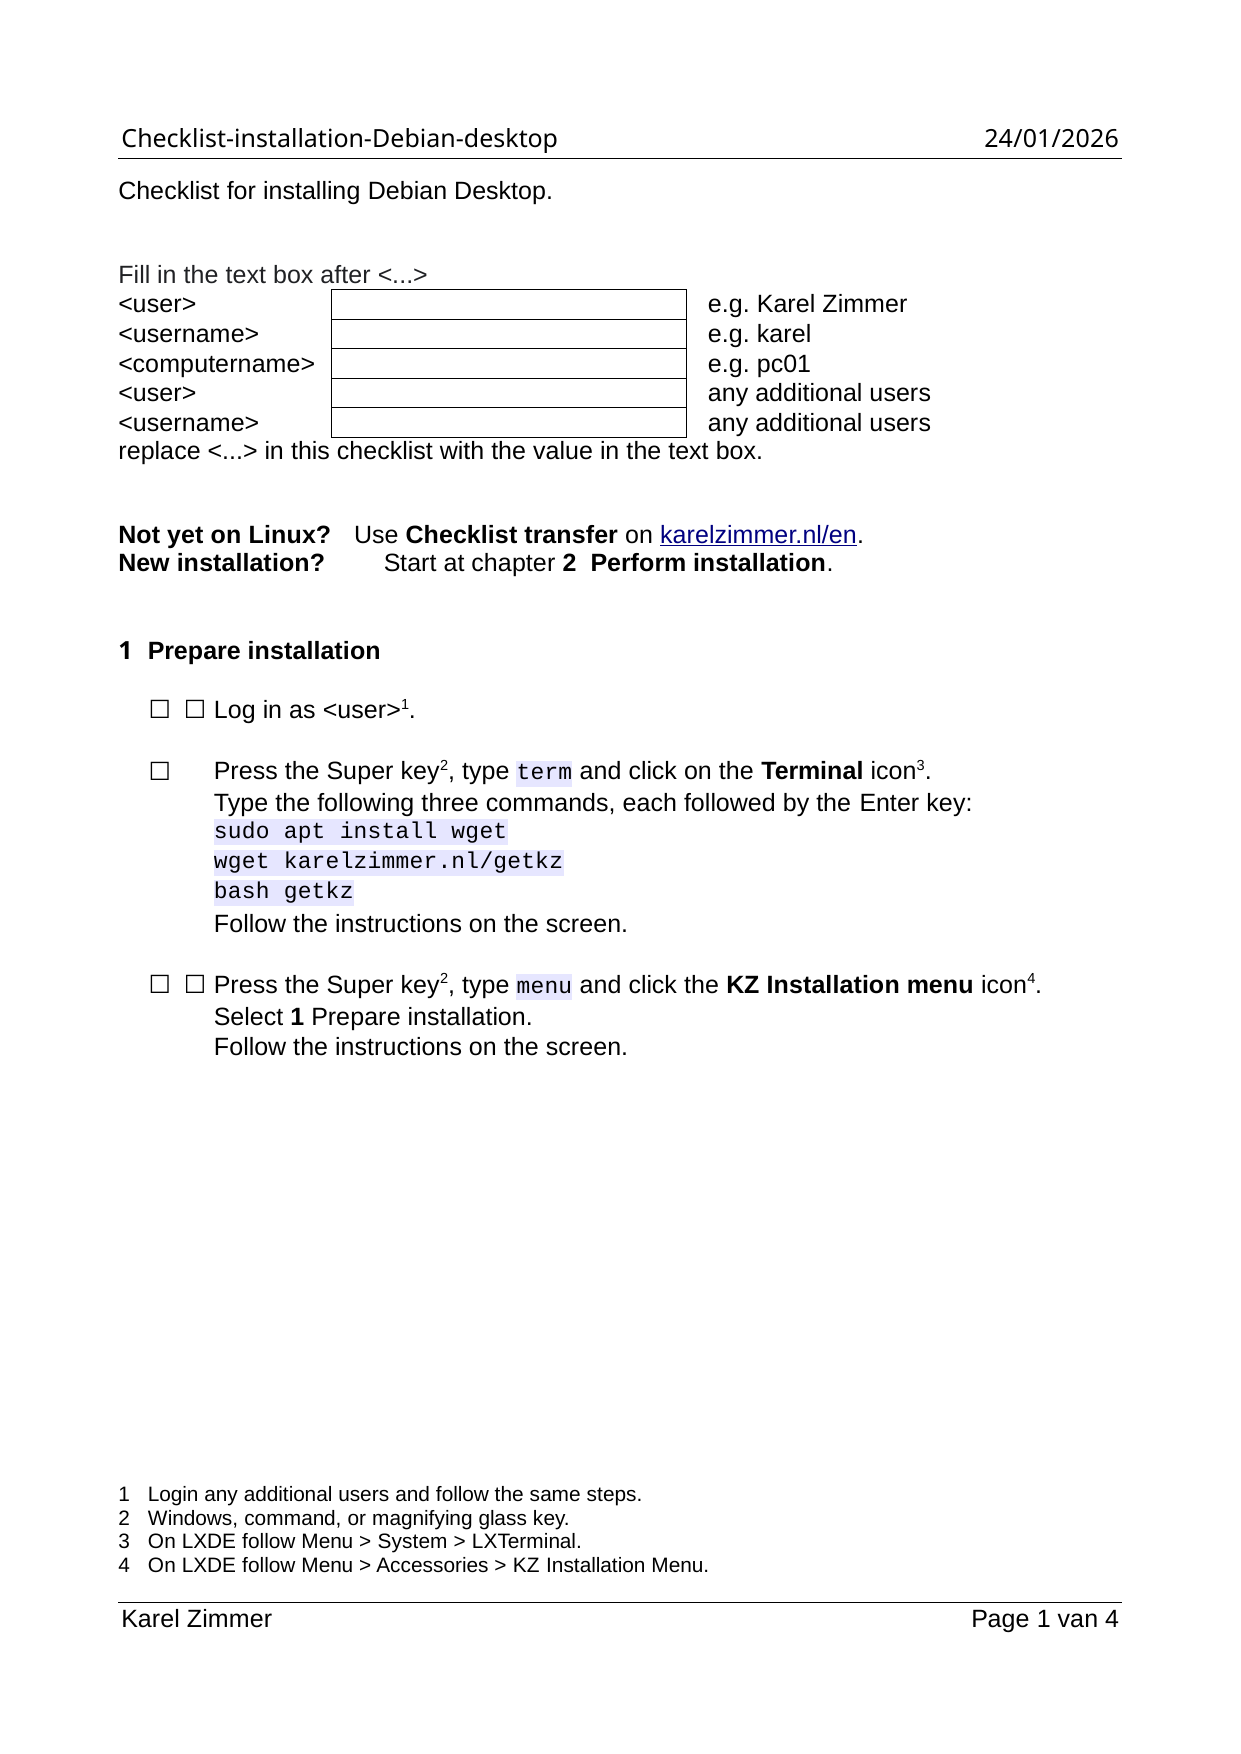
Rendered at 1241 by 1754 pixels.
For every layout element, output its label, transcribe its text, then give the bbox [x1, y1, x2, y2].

table_cell [118, 939, 142, 969]
table_cell [142, 788, 177, 818]
text Checklist for installing Debian Desktop. [118, 177, 1122, 205]
text e.g. pc01 [687, 348, 1122, 378]
table_cell [177, 848, 213, 879]
table_cell [142, 1032, 177, 1062]
table_cell [177, 909, 213, 939]
table_cell [142, 879, 177, 909]
text <username> [118, 407, 331, 437]
table_cell Type the following three commands, each followed by the Enter key: [213, 788, 1122, 818]
text e.g. Karel Zimmer [687, 289, 1122, 319]
table_cell [118, 1032, 142, 1062]
text <user> [118, 378, 331, 407]
table_cell [177, 879, 213, 909]
table_cell [177, 726, 213, 756]
table_cell [118, 818, 142, 848]
table_cell [177, 1001, 213, 1032]
table_cell [118, 909, 142, 939]
table_cell ☐ [142, 970, 177, 1001]
table_cell [213, 939, 1122, 969]
table_cell Follow the instructions on the screen. [213, 1032, 1122, 1062]
text Fill in the text box after <...> [118, 261, 1122, 289]
table_cell [142, 818, 177, 848]
text <user> [118, 289, 331, 319]
table_cell [177, 818, 213, 848]
table_header ☐ [142, 695, 177, 726]
table_cell [142, 909, 177, 939]
table_cell [118, 879, 142, 909]
table_cell [177, 788, 213, 818]
table_header ☐ [177, 695, 213, 726]
table_cell [213, 726, 1122, 756]
text New installation? Start at chapter 2 Perform installation. [118, 549, 1122, 577]
table_cell [118, 848, 142, 879]
table_cell [118, 970, 142, 1001]
table_cell ☐ [177, 970, 213, 1001]
table_cell [177, 939, 213, 969]
table_cell wget karelzimmer.nl/getkz [213, 848, 1122, 879]
table_cell Press the Super key, type term and click on the Terminal icon. [213, 756, 1122, 788]
text Not yet on Linux? Use Checklist transfer on karelzimmer.nl/en. [118, 521, 1122, 549]
table_cell [142, 848, 177, 879]
table_cell [118, 1001, 142, 1032]
table_cell [118, 756, 142, 788]
table_cell [118, 726, 142, 756]
table_cell bash getkz [213, 879, 1122, 909]
text any additional users [687, 407, 1122, 437]
text replace <...> in this checklist with the value in the text box. [118, 437, 1122, 465]
table_cell ☐ [142, 756, 177, 788]
table_cell Press the Super key2, type menu and click the KZ Installation menu icon. [213, 970, 1122, 1001]
table_cell [177, 1032, 213, 1062]
text e.g. karel [687, 319, 1122, 348]
text <username> [118, 319, 331, 348]
table_cell [142, 939, 177, 969]
text <computername> [118, 348, 331, 378]
text any additional users [687, 378, 1122, 407]
table_cell Follow the instructions on the screen. [213, 909, 1122, 939]
table_header [118, 695, 142, 726]
table_cell [142, 1001, 177, 1032]
list Prepare installation [118, 633, 1122, 667]
table_cell sudo apt install wget [213, 818, 1122, 848]
table_cell [118, 788, 142, 818]
table_cell [142, 726, 177, 756]
table_cell [177, 756, 213, 788]
table_cell Select 1 Prepare installation. [213, 1001, 1122, 1032]
table_header Log in as <user>. [213, 695, 1122, 726]
